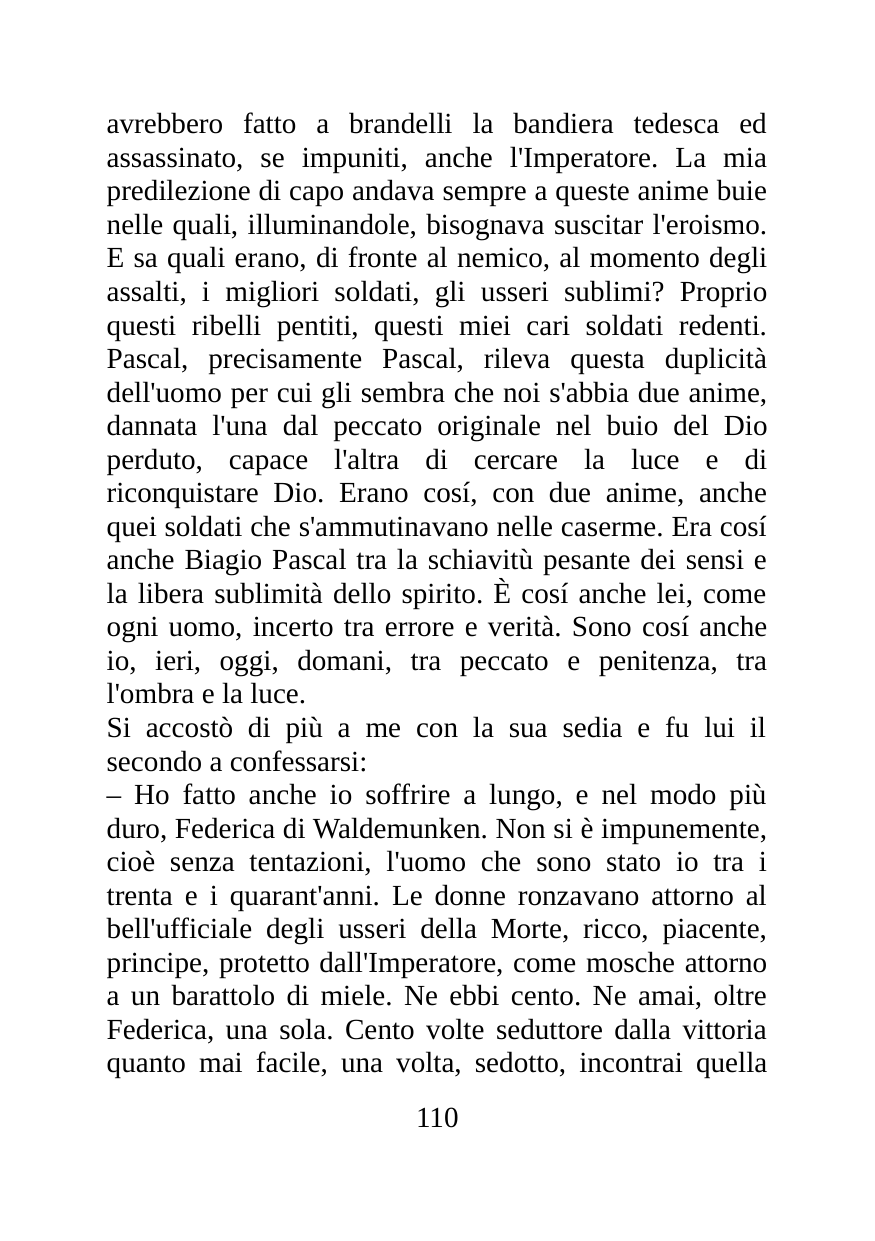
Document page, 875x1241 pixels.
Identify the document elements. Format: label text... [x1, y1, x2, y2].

text – Ho fatto anche io soffrire a lungo, e nel modo più duro, Federica di Waldemunken. Non si è impunemente, cioè senza tentazioni, l'uomo che sono stato io tra i trenta e i quarant'anni. Le donne ronzavano attorno al bell'ufficiale degli usseri della Morte, ricco, piacente, principe, protetto dall'Imperatore, come mosche attorno a un barattolo di miele. Ne ebbi cento. Ne amai, oltre Federica, una sola. Cento volte seduttore dalla vittoria quanto mai facile, una volta, sedotto, incontrai quella [106, 777, 768, 1079]
text Si accostò di più a me con la sua sedia e fu lui il secondo a confessarsi: [106, 710, 768, 777]
text avrebbero fatto a brandelli la bandiera tedesca ed assassinato, se impuniti, anche l'Imperatore. La mia predilezione di capo andava sempre a queste anime buie nelle quali, illuminandole, bisognava suscitar l'eroismo. E sa quali erano, di fronte al nemico, al momento degli assalti, i migliori soldati, gli usseri sublimi? Proprio questi ribelli pentiti, questi miei cari soldati redenti. Pascal, precisamente Pascal, rileva questa duplicità dell'uomo per cui gli sembra che noi s'abbia due anime, dannata l'una dal peccato originale nel buio del Dio perduto, capace l'altra di cercare la luce e di riconquistare Dio. Erano cosí, con due anime, anche quei soldati che s'ammutinavano nelle caserme. Era cosí anche Biagio Pascal tra la schiavitù pesante dei sensi e la libera sublimità dello spirito. È cosí anche lei, come ogni uomo, incerto tra errore e verità. Sono cosí anche io, ieri, oggi, domani, tra peccato e penitenza, tra l'ombra e la luce. [106, 106, 768, 710]
